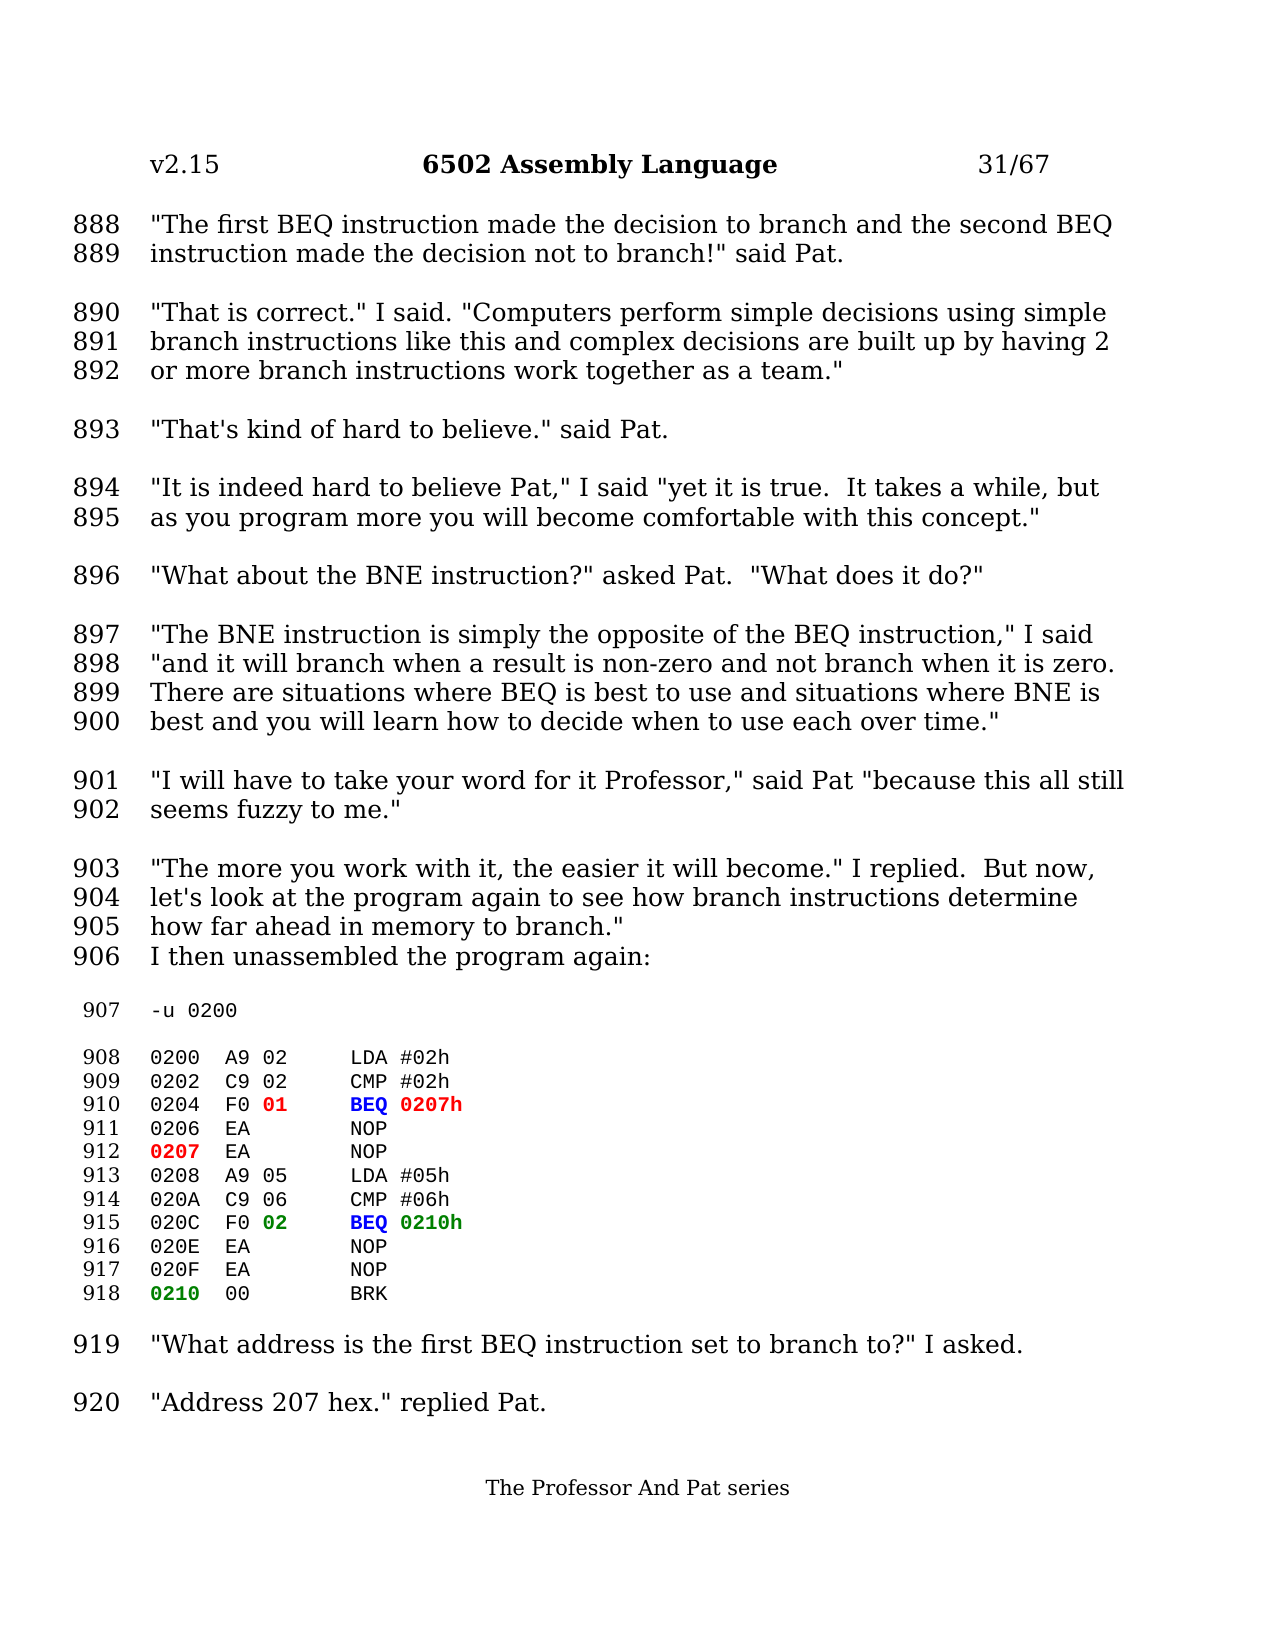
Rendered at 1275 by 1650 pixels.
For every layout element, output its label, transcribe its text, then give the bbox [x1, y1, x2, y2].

text 0204 F0 01 BEQ 0207h [150, 1094, 1125, 1118]
text "That's kind of hard to believe." said Pat. [150, 415, 1125, 444]
text 020C F0 02 BEQ 0210h [150, 1212, 1125, 1236]
text "What about the BNE instruction?" asked Pat. "What does it do?" [150, 561, 1125, 591]
text "The more you work with it, the easier it will become." I replied. But now, let's look at the program again to see how branch instructions determine how far ahead in memory to branch." [150, 854, 1125, 942]
text -u 0200 [150, 1000, 1125, 1024]
text "Address 207 hex." replied Pat. [150, 1388, 1125, 1418]
text 0202 C9 02 CMP #02h [150, 1071, 1125, 1094]
text 020A C9 06 CMP #06h [150, 1189, 1125, 1212]
text I then unassembled the program again: [150, 942, 1125, 971]
text 020F EA NOP [150, 1259, 1125, 1283]
text 0210 00 BRK [150, 1283, 1125, 1306]
text "I will have to take your word for it Professor," said Pat "because this all still seems fuzzy to me." [150, 766, 1125, 825]
text "What address is the first BEQ instruction set to branch to?" I asked. [150, 1330, 1125, 1359]
text "The first BEQ instruction made the decision to branch and the second BEQ instruction made the decision not to branch!" said Pat. [150, 210, 1125, 268]
text "It is indeed hard to believe Pat," I said "yet it is true. It takes a while, but as you program more you will become comfortable with this concept." [150, 473, 1125, 532]
text 0200 A9 02 LDA #02h [150, 1047, 1125, 1071]
text "The BNE instruction is simply the opposite of the BEQ instruction," I said "and it will branch when a result is non-zero and not branch when it is zero. There are situations where BEQ is best to use and situations where BNE is best and you will learn how to decide when to use each over time." [150, 620, 1125, 737]
text 0206 EA NOP [150, 1118, 1125, 1142]
text 0207 EA NOP [150, 1142, 1125, 1165]
text "That is correct." I said. "Computers perform simple decisions using simple branch instructions like this and complex decisions are built up by having 2 or more branch instructions work together as a team." [150, 298, 1125, 386]
text 0208 A9 05 LDA #05h [150, 1165, 1125, 1189]
text 020E EA NOP [150, 1236, 1125, 1259]
